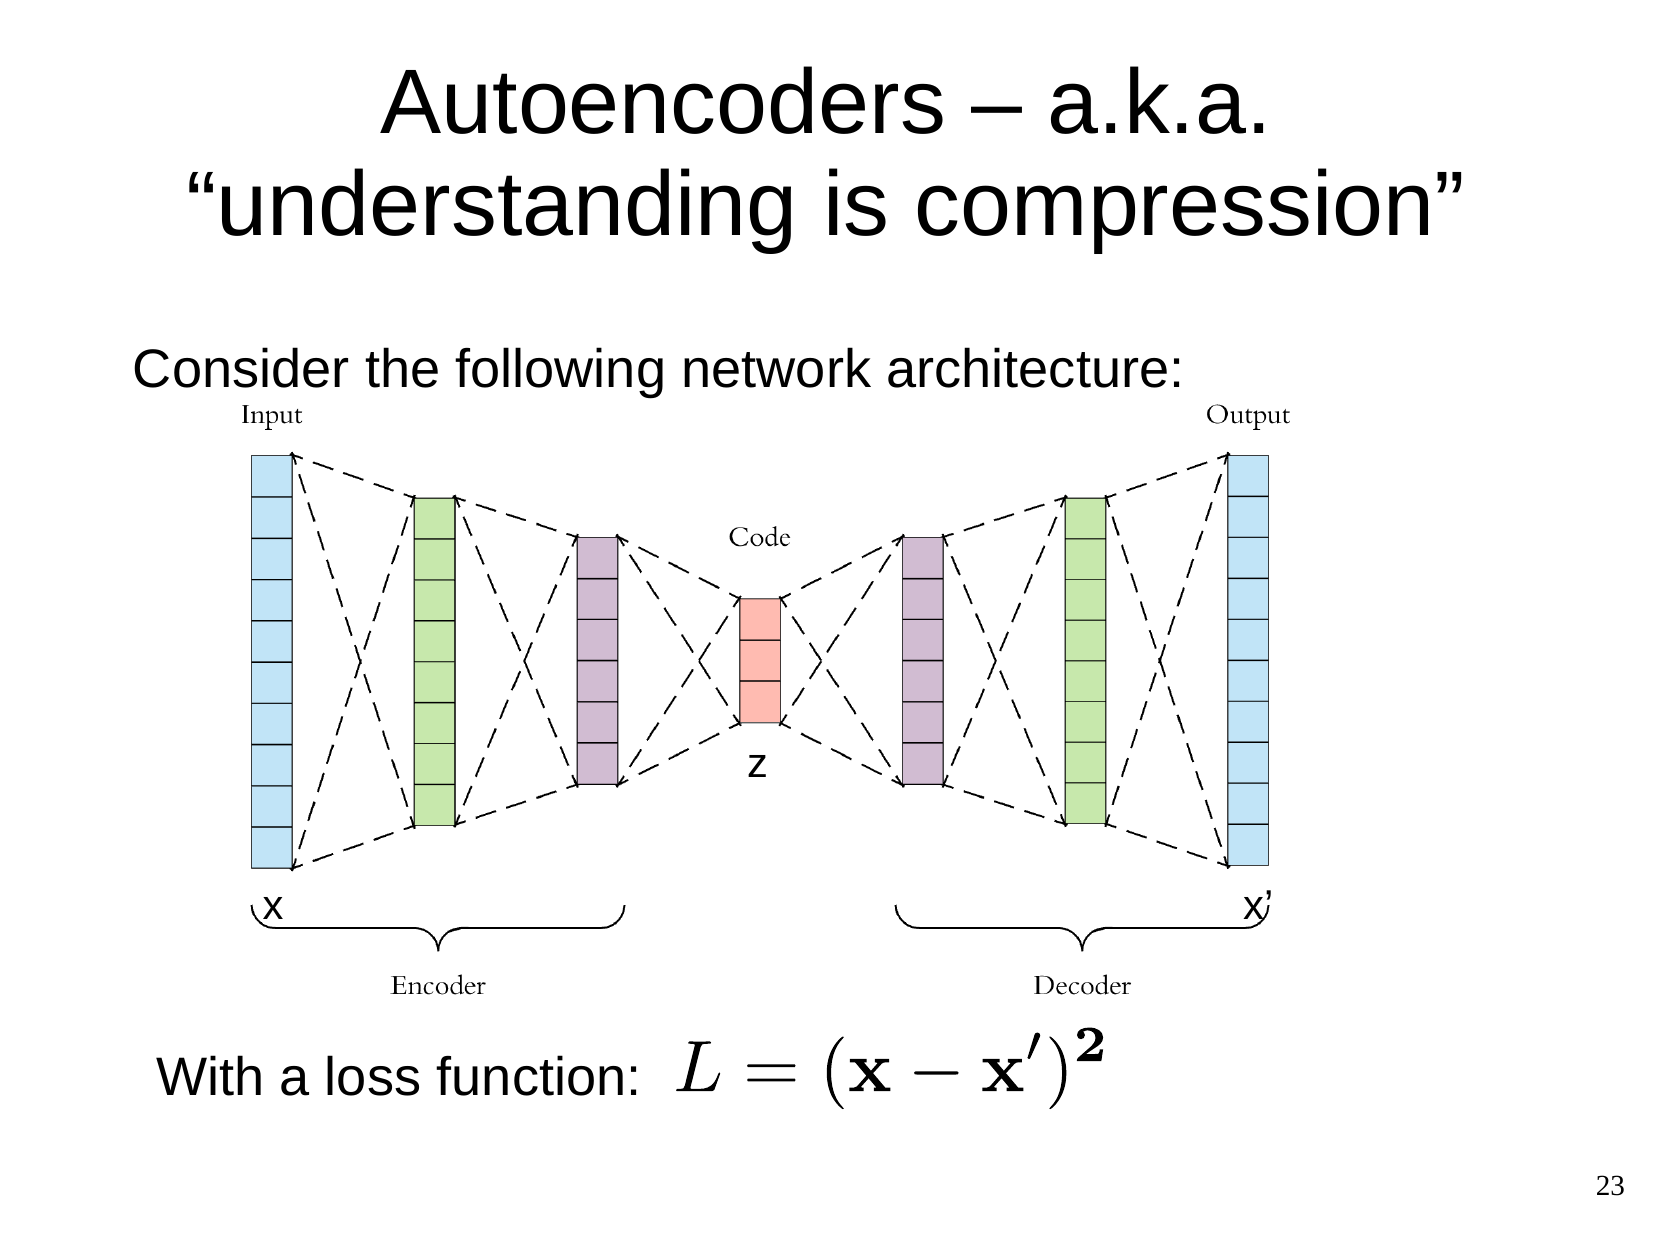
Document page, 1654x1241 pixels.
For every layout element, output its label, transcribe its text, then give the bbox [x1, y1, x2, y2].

text_box [673, 1027, 1107, 1110]
text_box x [248, 874, 296, 936]
picture [233, 399, 1300, 1006]
text_box With a loss function: [141, 1039, 1465, 1115]
text_box Consider the following network architecture: [118, 330, 1595, 407]
title Autoencoders – a.k.a. “understanding is compression” [82, 49, 1571, 257]
text_box x’ [1228, 874, 1300, 960]
text_box z [732, 732, 780, 794]
